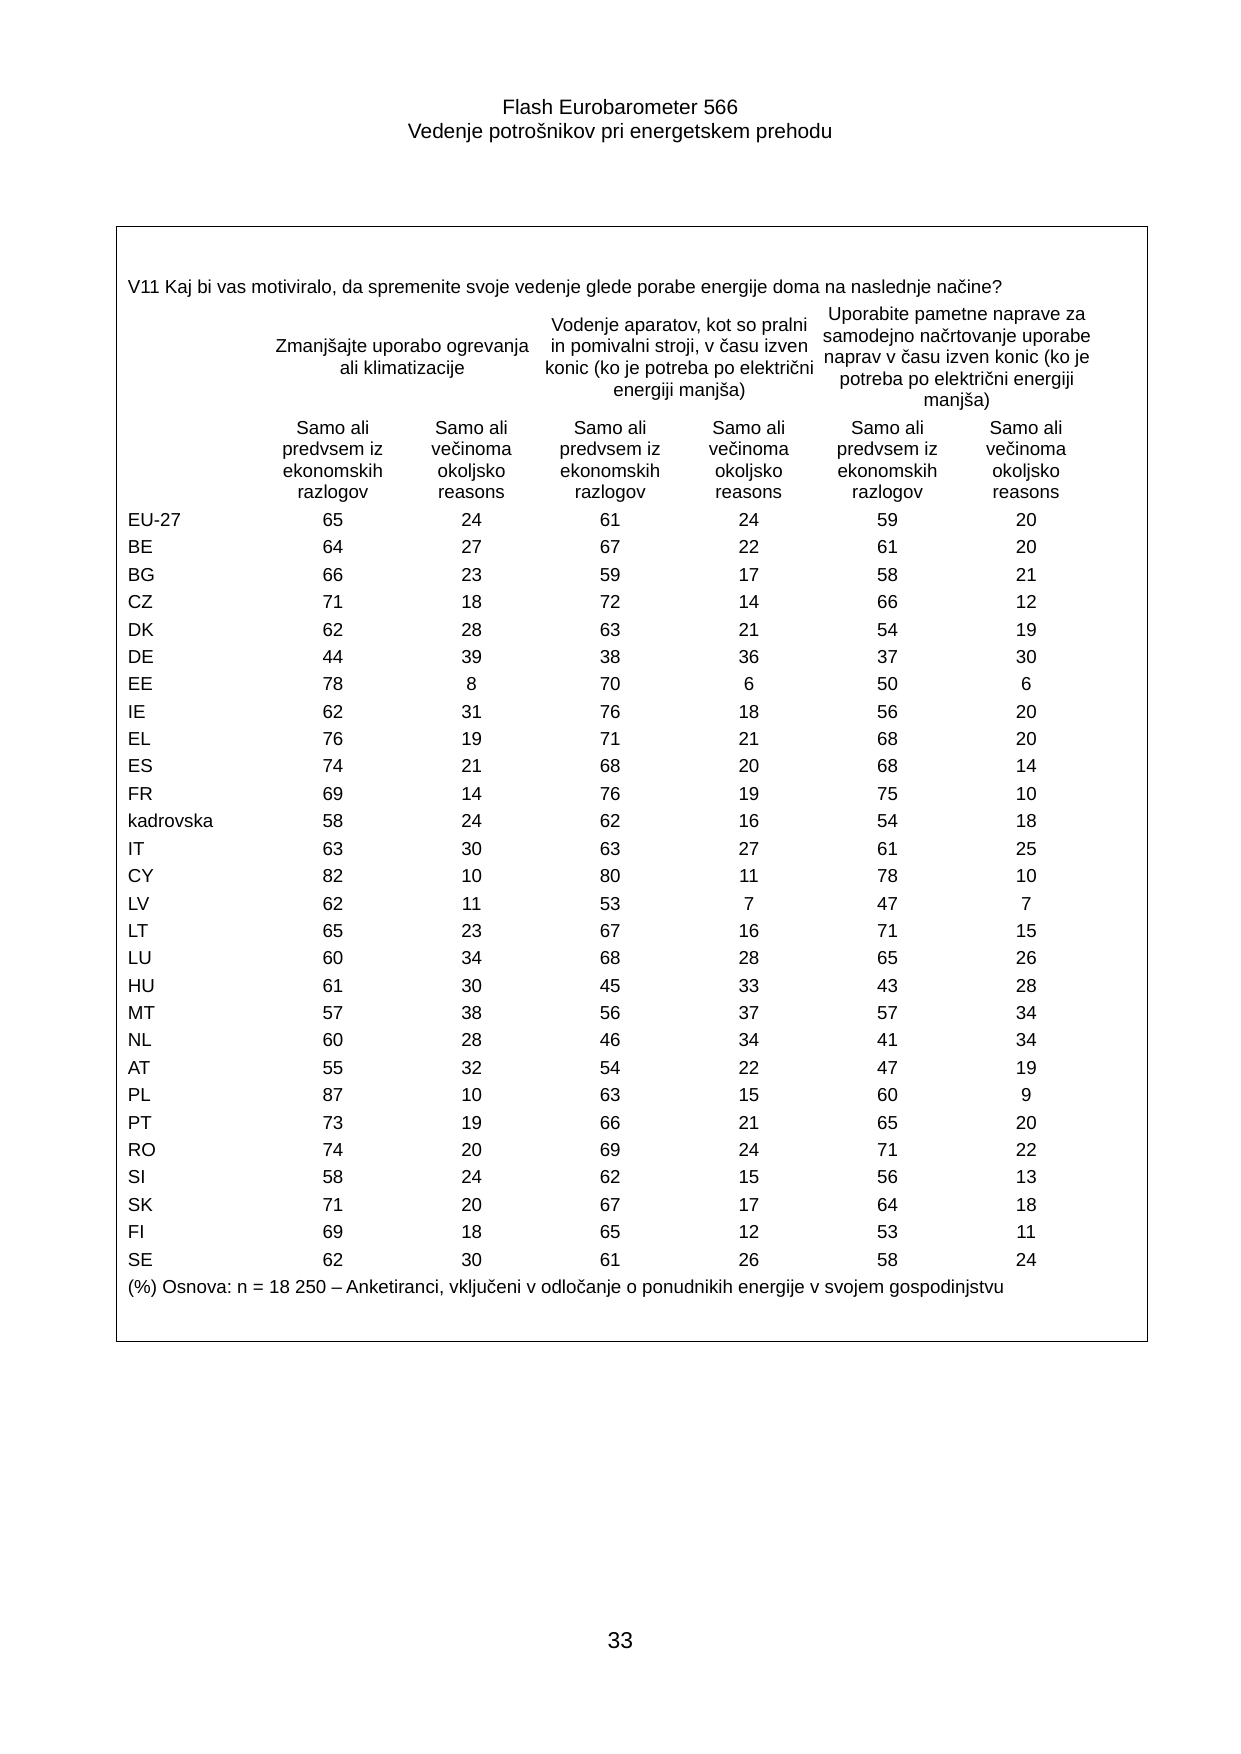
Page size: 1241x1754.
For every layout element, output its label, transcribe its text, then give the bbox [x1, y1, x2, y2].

table_cell 75 [818, 780, 957, 807]
table_cell 56 [541, 999, 679, 1026]
table_cell 30 [402, 835, 541, 862]
table_cell 71 [818, 917, 957, 944]
table_cell 28 [957, 972, 1095, 999]
table_cell IE [125, 698, 263, 725]
table_cell 28 [402, 615, 541, 643]
table_cell 71 [818, 1136, 957, 1163]
table_cell Samo ali večinoma okoljsko reasons [957, 414, 1095, 506]
table_cell 31 [402, 698, 541, 725]
table_cell 67 [541, 533, 679, 561]
table_cell 10 [402, 1081, 541, 1108]
table_cell 80 [541, 862, 679, 889]
table_cell 11 [679, 862, 818, 889]
table_cell 37 [818, 643, 957, 670]
table_cell FI [125, 1218, 263, 1246]
table_cell 20 [679, 753, 818, 780]
table_cell 12 [957, 588, 1095, 615]
table_cell 62 [263, 698, 402, 725]
table_cell 28 [679, 944, 818, 972]
table_cell 82 [263, 862, 402, 889]
table_cell 78 [818, 862, 957, 889]
table_cell 62 [263, 615, 402, 643]
table_cell 47 [818, 1054, 957, 1081]
table_cell 63 [541, 615, 679, 643]
table_cell 19 [957, 1054, 1095, 1081]
table_cell 15 [957, 917, 1095, 944]
table_cell 23 [402, 917, 541, 944]
table_cell 7 [679, 889, 818, 917]
table_cell 54 [818, 615, 957, 643]
table_cell 65 [263, 506, 402, 533]
table_cell 21 [679, 615, 818, 643]
table_cell 68 [541, 944, 679, 972]
table_cell LT [125, 917, 263, 944]
table_cell 24 [402, 506, 541, 533]
table_cell 11 [957, 1218, 1095, 1246]
table_cell 24 [402, 1163, 541, 1191]
table_cell 54 [541, 1054, 679, 1081]
table_cell 36 [679, 643, 818, 670]
table_cell 22 [957, 1136, 1095, 1163]
table_cell 21 [679, 725, 818, 752]
table_cell 33 [679, 972, 818, 999]
table_cell 65 [818, 944, 957, 972]
table_cell 24 [402, 807, 541, 834]
table_cell 14 [402, 780, 541, 807]
table_cell 47 [818, 889, 957, 917]
table_cell 41 [818, 1026, 957, 1054]
table_cell 64 [818, 1191, 957, 1218]
table_cell SK [125, 1191, 263, 1218]
table_cell Samo ali predvsem iz ekonomskih razlogov [818, 414, 957, 506]
table_cell 10 [402, 862, 541, 889]
table_cell 62 [263, 889, 402, 917]
table_cell 43 [818, 972, 957, 999]
table_cell 66 [818, 588, 957, 615]
table_cell BE [125, 533, 263, 561]
table_cell 60 [263, 1026, 402, 1054]
table_cell 69 [541, 1136, 679, 1163]
table_cell 54 [818, 807, 957, 834]
table_cell 17 [679, 561, 818, 588]
table_cell 55 [263, 1054, 402, 1081]
table_cell 19 [402, 1109, 541, 1136]
table_cell Uporabite pametne naprave za samodejno načrtovanje uporabe naprav v času izven konic (ko je potreba po električni energiji manjša) [818, 300, 1095, 414]
table_cell 69 [263, 780, 402, 807]
table_cell 63 [541, 835, 679, 862]
table_cell SE [125, 1246, 263, 1273]
table_cell 30 [402, 1246, 541, 1273]
table_cell 6 [957, 670, 1095, 698]
table_cell 27 [402, 533, 541, 561]
table_cell FR [125, 780, 263, 807]
table_cell SI [125, 1163, 263, 1191]
table_cell 10 [957, 862, 1095, 889]
table_cell (%) Osnova: n = 18 250 – Anketiranci, vključeni v odločanje o ponudnikih energije v svojem gospodinjstvu [125, 1273, 1095, 1300]
table_cell 60 [263, 944, 402, 972]
table_cell 18 [679, 698, 818, 725]
table_cell kadrovska [125, 807, 263, 834]
table_cell 66 [263, 561, 402, 588]
table_cell 56 [818, 698, 957, 725]
table_cell 58 [818, 561, 957, 588]
table_cell 67 [541, 1191, 679, 1218]
table_cell 24 [679, 506, 818, 533]
table_cell 21 [957, 561, 1095, 588]
table_cell 39 [402, 643, 541, 670]
table_cell NL [125, 1026, 263, 1054]
table_cell 70 [541, 670, 679, 698]
table_cell Samo ali večinoma okoljsko reasons [679, 414, 818, 506]
table_cell 21 [679, 1109, 818, 1136]
table_cell RO [125, 1136, 263, 1163]
table_cell 76 [541, 698, 679, 725]
table_cell 30 [957, 643, 1095, 670]
table_cell 57 [263, 999, 402, 1026]
table_cell 61 [541, 1246, 679, 1273]
table_cell 18 [957, 807, 1095, 834]
table_cell 68 [818, 753, 957, 780]
table_cell 34 [957, 999, 1095, 1026]
table_cell 74 [263, 1136, 402, 1163]
table_cell [125, 300, 263, 414]
table_cell 53 [541, 889, 679, 917]
table_cell 18 [402, 588, 541, 615]
table_cell 45 [541, 972, 679, 999]
table_cell 34 [679, 1026, 818, 1054]
table_cell 17 [679, 1191, 818, 1218]
table_cell 37 [679, 999, 818, 1026]
table_cell 63 [263, 835, 402, 862]
table_cell 32 [402, 1054, 541, 1081]
table_cell 58 [818, 1246, 957, 1273]
table_cell 69 [263, 1218, 402, 1246]
table_cell LU [125, 944, 263, 972]
table_cell 12 [679, 1218, 818, 1246]
table_cell 38 [402, 999, 541, 1026]
table_cell 38 [541, 643, 679, 670]
table_cell 19 [957, 615, 1095, 643]
table_cell 53 [818, 1218, 957, 1246]
table_cell 19 [402, 725, 541, 752]
table_cell 15 [679, 1163, 818, 1191]
table_cell ES [125, 753, 263, 780]
table_cell 23 [402, 561, 541, 588]
table_cell 22 [679, 533, 818, 561]
table_cell 19 [679, 780, 818, 807]
table_cell 61 [818, 533, 957, 561]
table_cell DE [125, 643, 263, 670]
table_cell 8 [402, 670, 541, 698]
table_cell Samo ali predvsem iz ekonomskih razlogov [541, 414, 679, 506]
table_cell 59 [541, 561, 679, 588]
table_cell 74 [263, 753, 402, 780]
table_cell 61 [818, 835, 957, 862]
table_cell 67 [541, 917, 679, 944]
table_cell 66 [541, 1109, 679, 1136]
table_cell 65 [263, 917, 402, 944]
table_cell 28 [402, 1026, 541, 1054]
table_cell 30 [402, 972, 541, 999]
table_cell 25 [957, 835, 1095, 862]
table_cell 16 [679, 917, 818, 944]
table_cell 7 [957, 889, 1095, 917]
table_cell IT [125, 835, 263, 862]
table_cell EU-27 [125, 506, 263, 533]
table_cell 59 [818, 506, 957, 533]
table_cell 61 [263, 972, 402, 999]
table_cell 20 [957, 725, 1095, 752]
table_cell 24 [957, 1246, 1095, 1273]
table_cell 18 [402, 1218, 541, 1246]
table_cell Samo ali večinoma okoljsko reasons [402, 414, 541, 506]
table_cell 20 [957, 1109, 1095, 1136]
table_cell 20 [402, 1191, 541, 1218]
table_cell 73 [263, 1109, 402, 1136]
table_cell 15 [679, 1081, 818, 1108]
table_cell 34 [402, 944, 541, 972]
table_cell PL [125, 1081, 263, 1108]
table_cell 76 [263, 725, 402, 752]
table_cell EE [125, 670, 263, 698]
table_cell 65 [818, 1109, 957, 1136]
table_cell 26 [679, 1246, 818, 1273]
table_cell 71 [263, 1191, 402, 1218]
table_cell 58 [263, 807, 402, 834]
table_cell CY [125, 862, 263, 889]
table_cell 20 [957, 506, 1095, 533]
table_cell [125, 414, 263, 506]
table_cell 87 [263, 1081, 402, 1108]
table_cell DK [125, 615, 263, 643]
table_cell 22 [679, 1054, 818, 1081]
table_cell 9 [957, 1081, 1095, 1108]
table_cell 71 [541, 725, 679, 752]
table_header V11 Kaj bi vas motiviralo, da spremenite svoje vedenje glede porabe energije doma na naslednje načine? [125, 273, 1095, 300]
table_cell 72 [541, 588, 679, 615]
table_cell 20 [957, 698, 1095, 725]
table_cell 71 [263, 588, 402, 615]
table_cell 27 [679, 835, 818, 862]
table_cell 20 [957, 533, 1095, 561]
table_cell 18 [957, 1191, 1095, 1218]
table_cell 56 [818, 1163, 957, 1191]
table_cell 57 [818, 999, 957, 1026]
table_cell 61 [541, 506, 679, 533]
table_cell 20 [402, 1136, 541, 1163]
table_cell 44 [263, 643, 402, 670]
table_cell LV [125, 889, 263, 917]
table_cell 64 [263, 533, 402, 561]
table_cell 24 [679, 1136, 818, 1163]
table_cell 76 [541, 780, 679, 807]
table_cell 6 [679, 670, 818, 698]
table_cell 10 [957, 780, 1095, 807]
table_cell 21 [402, 753, 541, 780]
table_cell HU [125, 972, 263, 999]
table_cell BG [125, 561, 263, 588]
table_cell PT [125, 1109, 263, 1136]
table_cell AT [125, 1054, 263, 1081]
table_cell 14 [679, 588, 818, 615]
table_cell 34 [957, 1026, 1095, 1054]
table_cell 14 [957, 753, 1095, 780]
table_cell 63 [541, 1081, 679, 1108]
table_cell MT [125, 999, 263, 1026]
table_cell 68 [541, 753, 679, 780]
table_cell 62 [541, 807, 679, 834]
table_cell 60 [818, 1081, 957, 1108]
table_cell 13 [957, 1163, 1095, 1191]
table_cell 46 [541, 1026, 679, 1054]
table_cell 65 [541, 1218, 679, 1246]
table_cell 50 [818, 670, 957, 698]
table_cell 58 [263, 1163, 402, 1191]
table_cell Zmanjšajte uporabo ogrevanja ali klimatizacije [263, 300, 541, 414]
table_cell 78 [263, 670, 402, 698]
table_cell 62 [541, 1163, 679, 1191]
table_cell 16 [679, 807, 818, 834]
table_cell 11 [402, 889, 541, 917]
table_cell CZ [125, 588, 263, 615]
table_cell Samo ali predvsem iz ekonomskih razlogov [263, 414, 402, 506]
table_cell 68 [818, 725, 957, 752]
table_cell 62 [263, 1246, 402, 1273]
table_cell 26 [957, 944, 1095, 972]
table_cell EL [125, 725, 263, 752]
table_cell Vodenje aparatov, kot so pralni in pomivalni stroji, v času izven konic (ko je potreba po električni energiji manjša) [541, 300, 818, 414]
